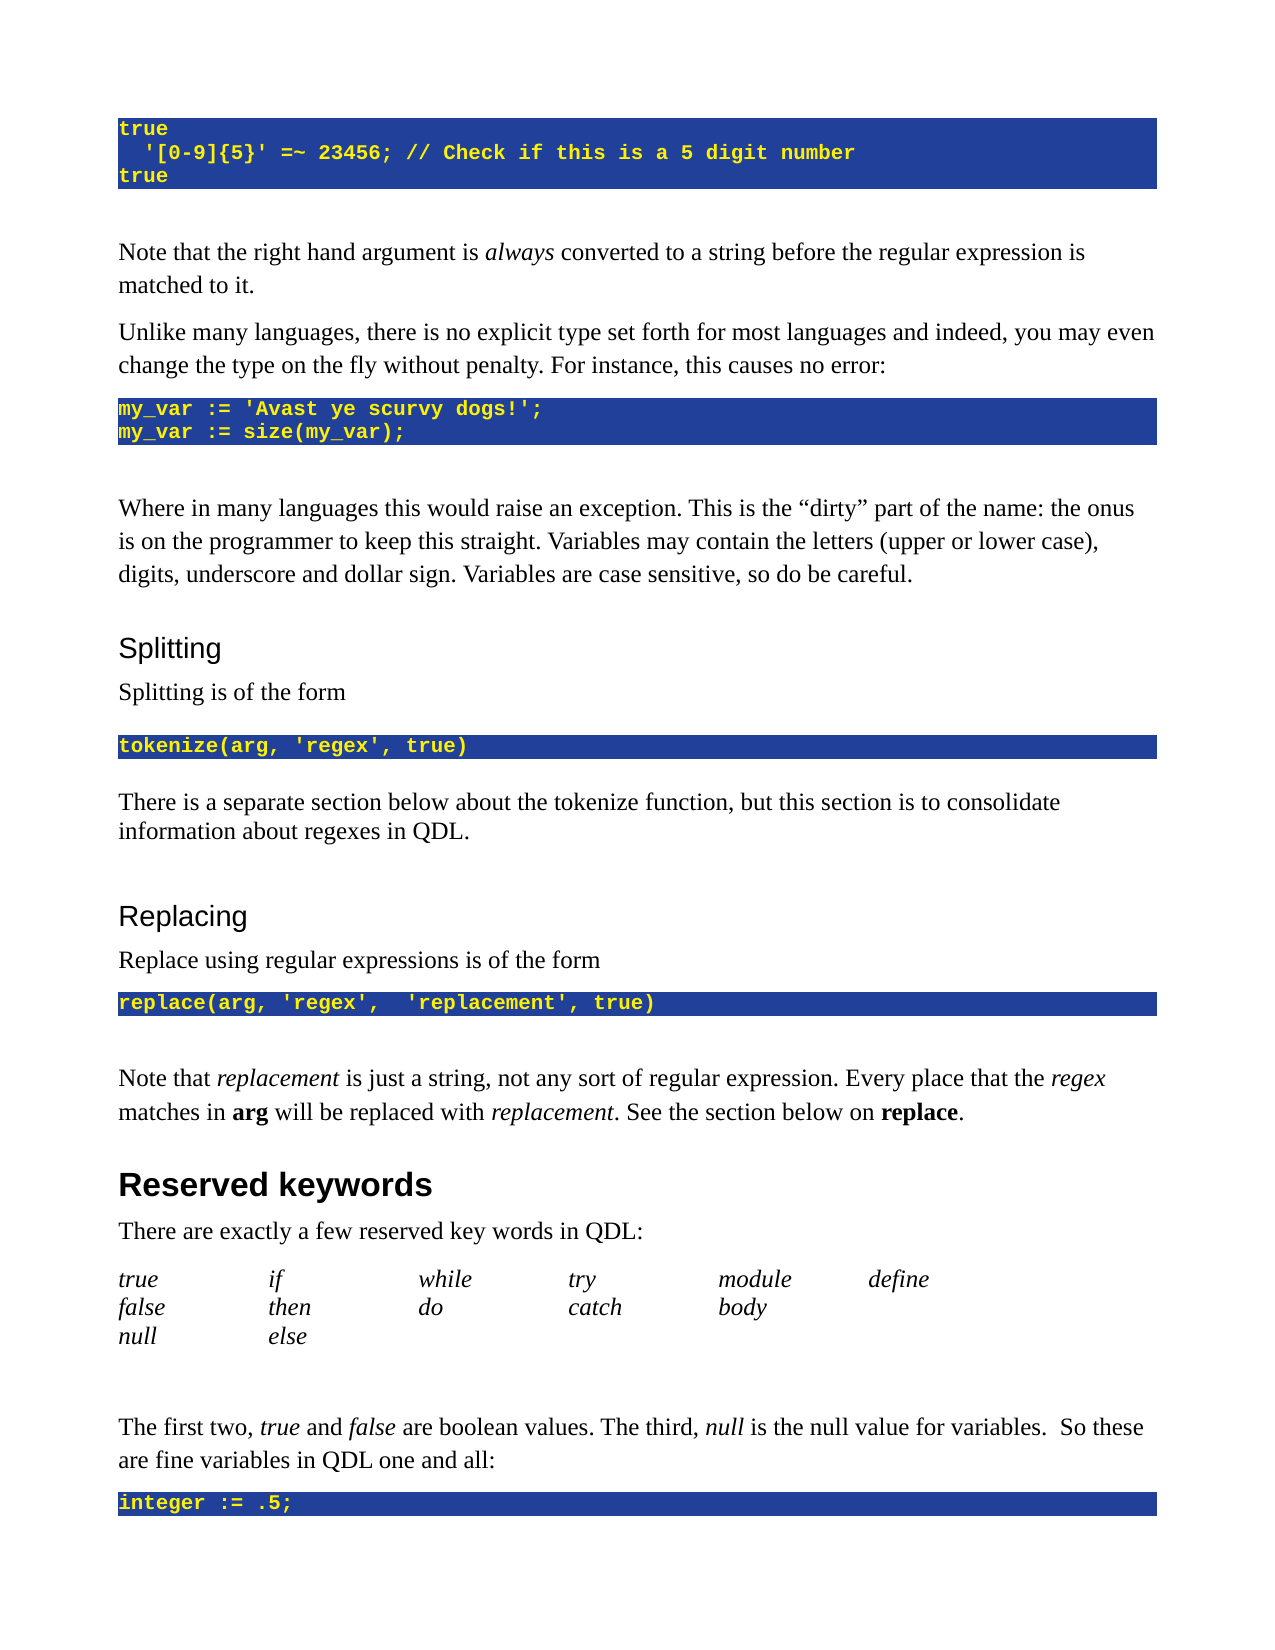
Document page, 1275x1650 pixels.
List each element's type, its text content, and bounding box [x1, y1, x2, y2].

text Unlike many languages, there is no explicit type set forth for most languages and indeed, you may even change the type on the fly without penalty. For instance, this causes no error: [118, 317, 1157, 379]
text Splitting is of the form [118, 677, 1157, 706]
text null else [118, 1321, 1157, 1350]
text Note that the right hand argument is always converted to a string before the regular expression is matched to it. [118, 237, 1157, 298]
text There are exactly a few reserved key words in QDL: [118, 1216, 1157, 1245]
text false then do catch body [118, 1292, 1157, 1321]
text tokenize(arg, 'regex', true) [118, 735, 1157, 759]
text The first two, true and false are boolean values. The third, null is the null value for variables. So these are fine variables in QDL one and all: [118, 1379, 1157, 1473]
text There is a separate section below about the tokenize function, but this section is to consolidate information about regexes in QDL. [118, 787, 1157, 845]
text integer := .5; [118, 1492, 1157, 1516]
text true if while try module define [118, 1264, 1157, 1292]
text Note that replacement is just a string, not any sort of regular expression. Every place that the regex matches in arg will be replaced with replacement. See the section below on replace. [118, 1063, 1157, 1125]
subtitle Splitting [118, 631, 1157, 665]
subtitle Replacing [118, 899, 1157, 932]
text Replace using regular expressions is of the form [118, 945, 1157, 973]
text replace(arg, 'regex', 'replacement', true) [118, 992, 1157, 1016]
text true [118, 118, 1157, 142]
text my_var := 'Avast ye scurvy dogs!'; [118, 398, 1157, 422]
text Where in many languages this would raise an exception. This is the “dirty” part of the name: the onus is on the programmer to keep this straight. Variables may contain the letters (upper or lower case), digits, underscore and dollar sign. Variables are case sensitive, so do be careful. [118, 493, 1157, 588]
text '[0-9]{5}' =~ 23456; // Check if this is a 5 digit number [118, 142, 1157, 165]
subtitle Reserved keywords [118, 1165, 1157, 1204]
text my_var := size(my_var); [118, 422, 1157, 445]
text true [118, 165, 1157, 189]
